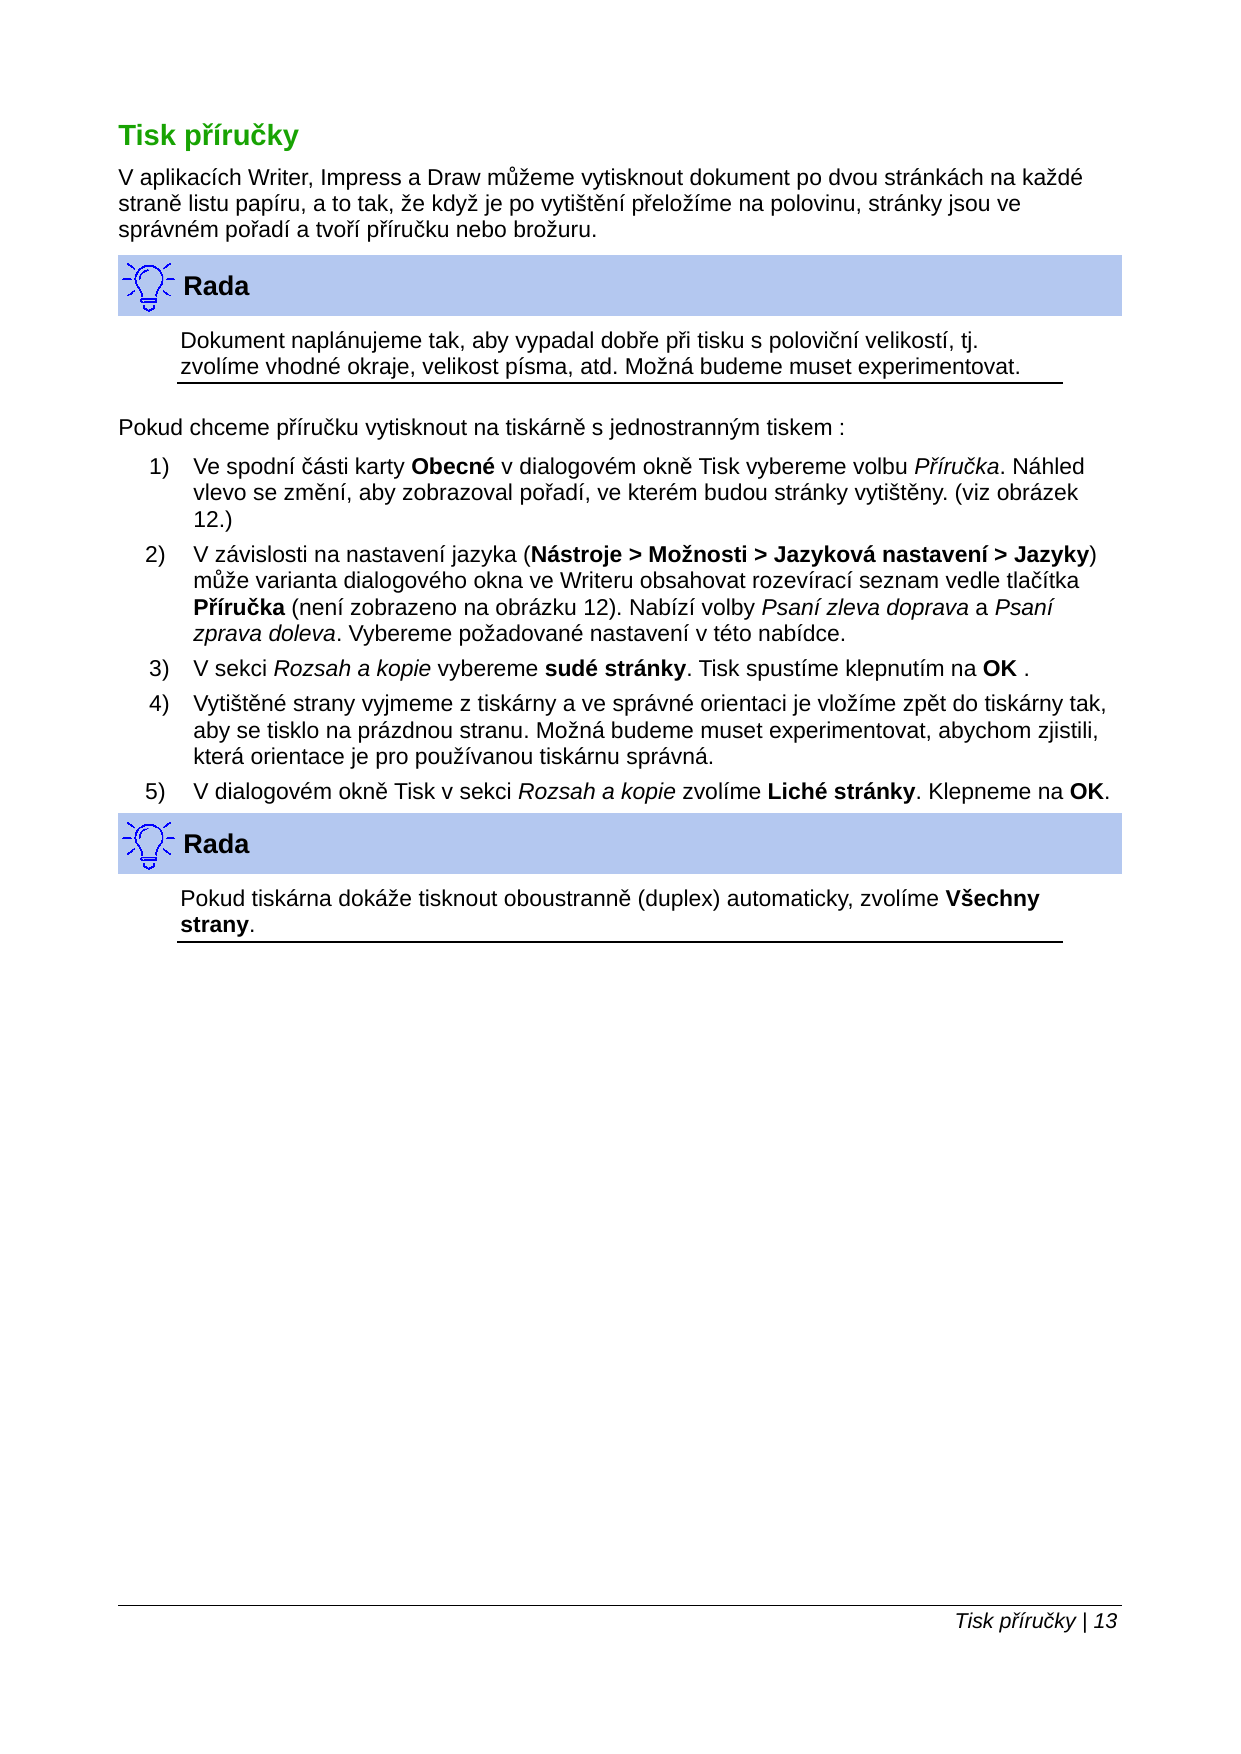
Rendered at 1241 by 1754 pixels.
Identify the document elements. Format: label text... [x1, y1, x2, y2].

picture [119, 255, 179, 316]
list Ve spodní části karty Obecné v dialogovém okně Tisk vybereme volbu Příručka. Náhled vlevo se změní, aby zobrazoval pořadí, ve kterém budou stránky vytištěny. (viz obrázek 12.) [169, 453, 1122, 532]
subtitle Tisk příručky [118, 118, 1122, 152]
list V sekci Rozsah a kopie vybereme sudé stránky. Tisk spustíme klepnutím na OK . [169, 655, 1122, 681]
list Vytištěné strany vyjmeme z tiskárny a ve správné orientaci je vložíme zpět do tiskárny tak, aby se tisklo na prázdnou stranu. Možná budeme muset experimentovat, abychom zjistili, která orientace je pro používanou tiskárnu správná. [169, 690, 1122, 769]
picture [119, 814, 179, 874]
text Dokument naplánujeme tak, aby vypadal dobře při tisku s poloviční velikostí, tj. zvolíme vhodné okraje, velikost písma, atd. Možná budeme muset experimentovat. [177, 324, 1063, 382]
list V dialogovém okně Tisk v sekci Rozsah a kopie zvolíme Liché stránky. Klepneme na OK. [165, 778, 1122, 804]
list V závislosti na nastavení jazyka (Nástroje > Možnosti > Jazyková nastavení > Jazyky) může varianta dialogového okna ve Writeru obsahovat rozevírací seznam vedle tlačítka Příručka (není zobrazeno na obrázku 12). Nabízí volby Psaní zleva doprava a Psaní zprava doleva. Vybereme požadované nastavení v této nabídce. [165, 541, 1122, 646]
text V aplikacích Writer, Impress a Draw můžeme vytisknout dokument po dvou stránkách na každé straně listu papíru, a to tak, že když je po vytištění přeložíme na polovinu, stránky jsou ve správném pořadí a tvoří příručku nebo brožuru. [118, 163, 1122, 242]
subtitle Rada [179, 255, 1122, 316]
list Pokud chceme příručku vytisknout na tiskárně s jednostranným tiskem : [118, 414, 1122, 440]
subtitle Rada [118, 813, 1122, 874]
text Pokud tiskárna dokáže tisknout oboustranně (duplex) automaticky, zvolíme Všechny strany. [177, 882, 1063, 941]
